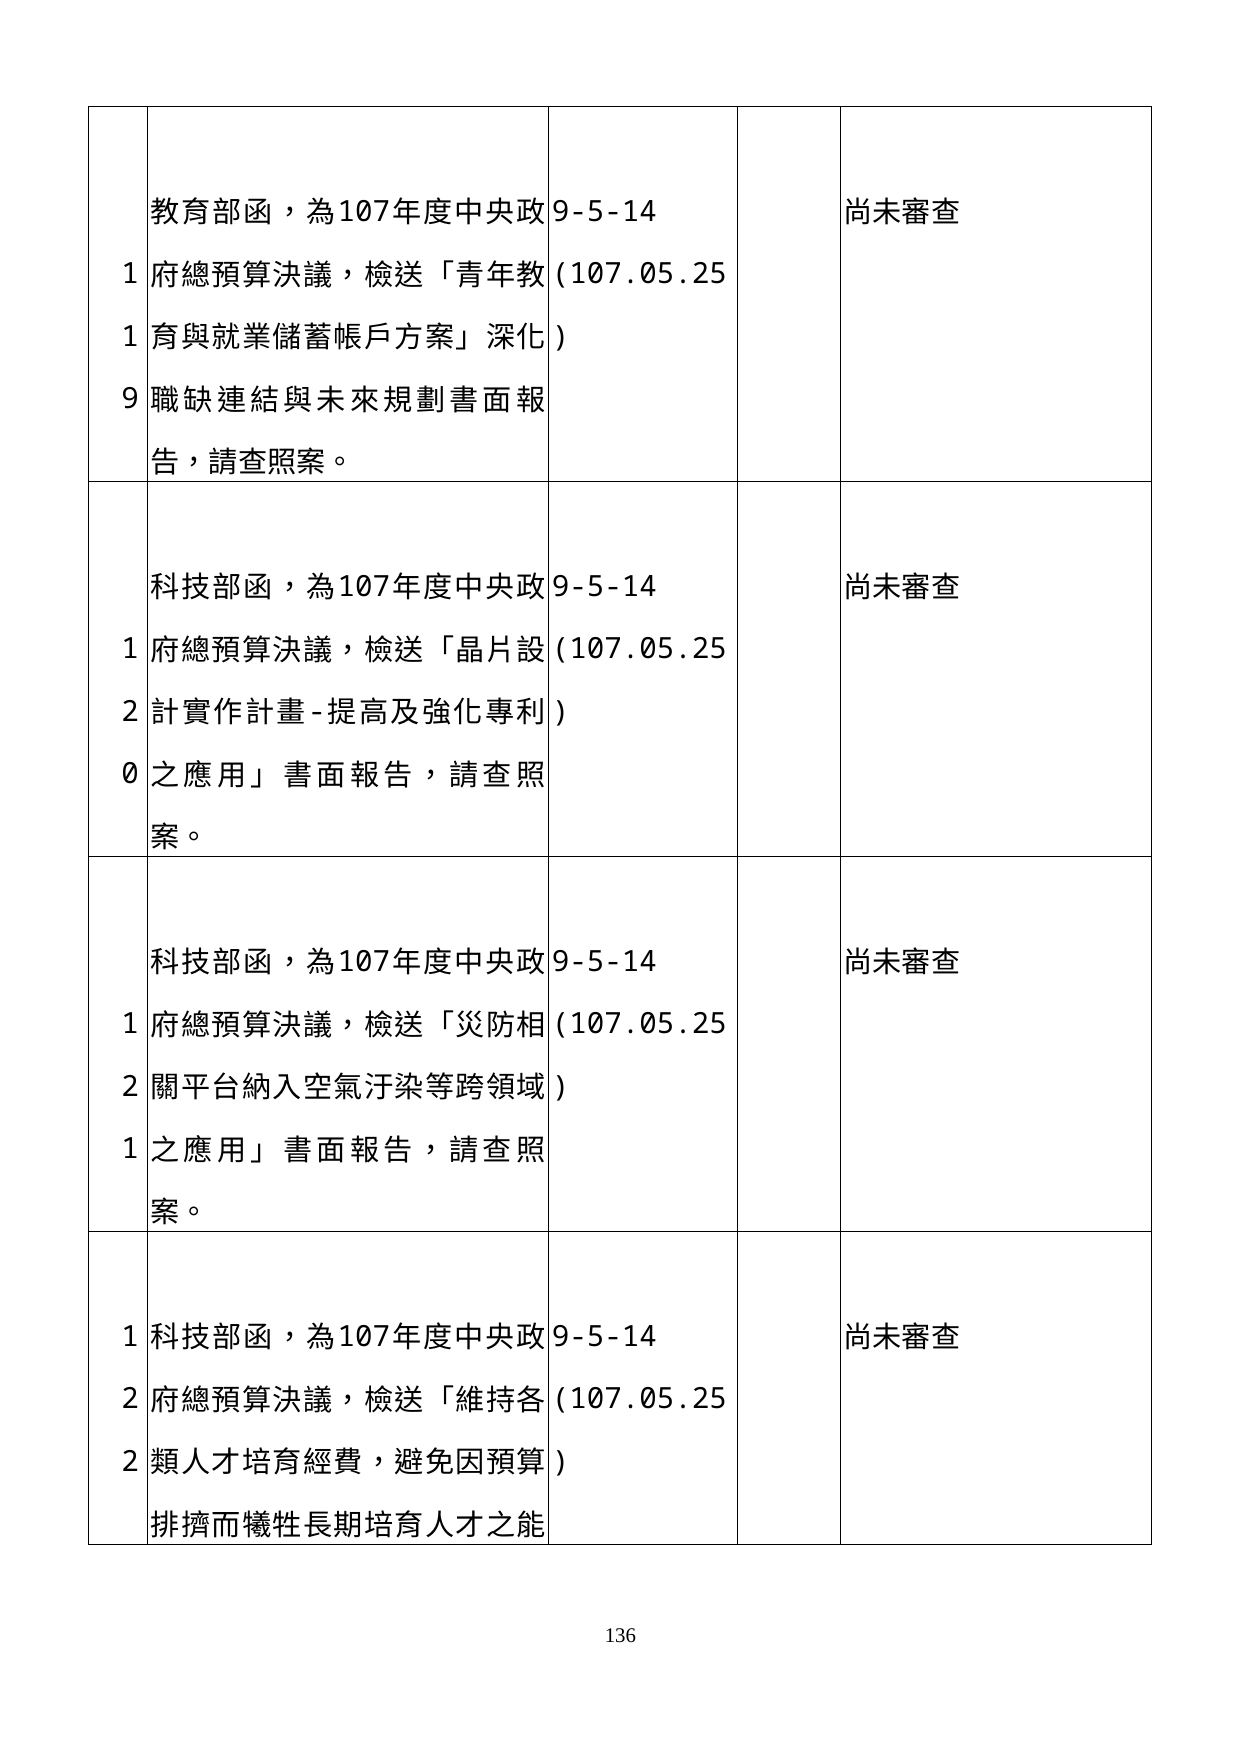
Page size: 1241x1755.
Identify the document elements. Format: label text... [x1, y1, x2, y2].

table_cell 尚未審查 [841, 857, 1151, 1231]
table_cell 尚未審查 [841, 1232, 1151, 1543]
table_cell 科技部函，為107年度中央政府總預算決議，檢送「災防相關平台納入空氣汙染等跨領域之應用」書面報告，請查照案。 [148, 857, 548, 1231]
table_cell 9-5-14 (107.05.25) [549, 857, 737, 1231]
table_cell 尚未審查 [841, 107, 1151, 481]
table_cell 9-5-14 (107.05.25) [549, 1232, 737, 1543]
table_cell 尚未審查 [841, 482, 1151, 856]
table_cell 教育部函，為107年度中央政府總預算決議，檢送「青年教育與就業儲蓄帳戶方案」深化職缺連結與未來規劃書面報告，請查照案。 [148, 107, 548, 481]
table_cell [89, 482, 147, 856]
table_cell 科技部函，為107年度中央政府總預算決議，檢送「晶片設計實作計畫-提高及強化專利之應用」書面報告，請查照案。 [148, 482, 548, 856]
table_cell 9-5-14 (107.05.25) [549, 107, 737, 481]
table_cell [89, 107, 147, 481]
table_cell [738, 107, 840, 481]
table_cell 9-5-14 (107.05.25) [549, 482, 737, 856]
table_cell [738, 1232, 840, 1543]
table_cell [738, 857, 840, 1231]
table_cell 科技部函，為107年度中央政府總預算決議，檢送「維持各類人才培育經費，避免因預算排擠而犧牲長期培育人才之能 [148, 1232, 548, 1543]
table_cell [89, 1232, 147, 1543]
table_cell [89, 857, 147, 1231]
table_cell [738, 482, 840, 856]
